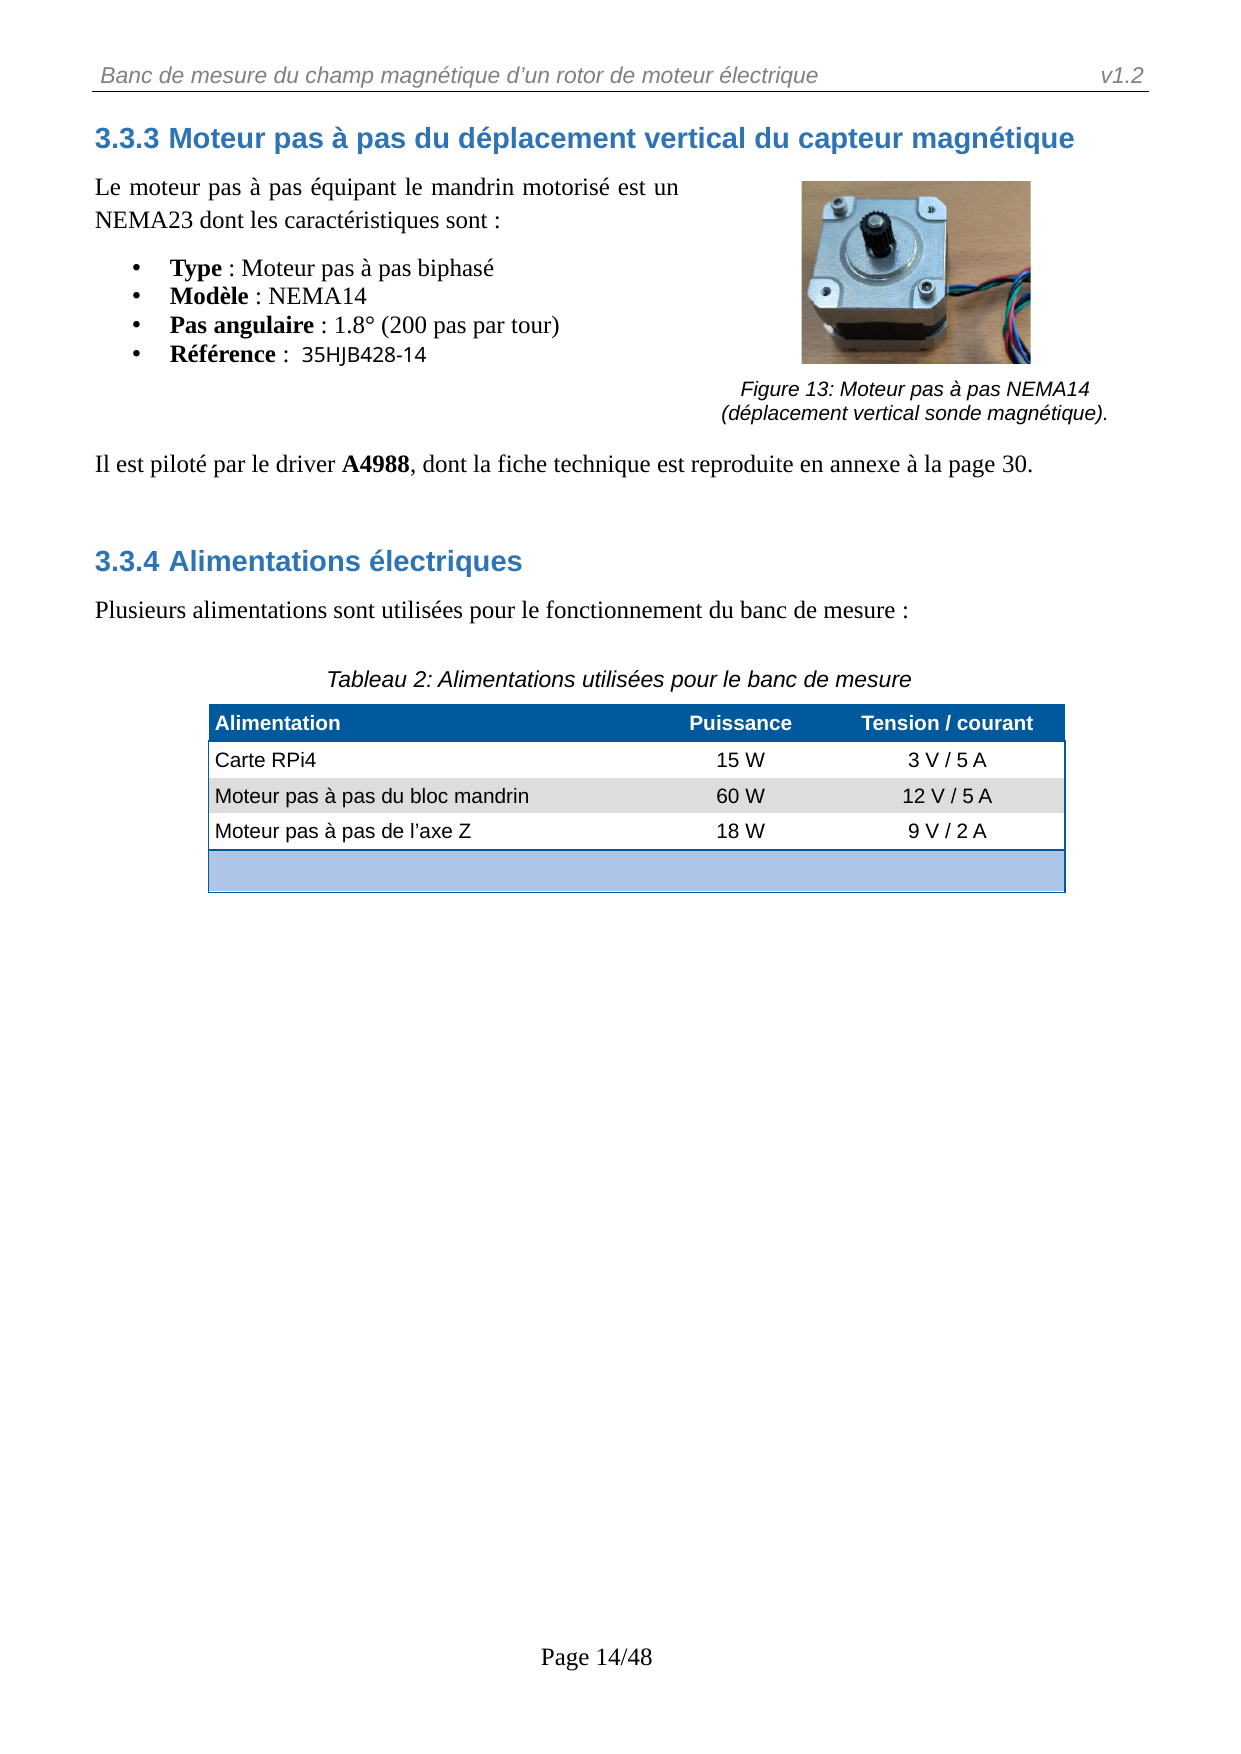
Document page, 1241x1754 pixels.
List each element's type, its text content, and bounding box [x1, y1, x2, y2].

subtitle Alimentations électriques [94, 544, 1146, 578]
table_cell 15 W [652, 742, 829, 778]
table_header Alimentation [209, 704, 652, 740]
table_cell Moteur pas à pas de l’axe Z [209, 814, 652, 849]
table_cell 3 V / 5 A [829, 742, 1064, 778]
table_cell Moteur pas à pas du bloc mandrin [209, 778, 652, 813]
table_header Tension / courant [829, 704, 1065, 740]
list Pas angulaire : 1.8° (200 pas par tour) [132, 310, 692, 339]
picture [801, 181, 1031, 364]
text Tableau 2: Alimentations utilisées pour le banc de mesure [94, 666, 1146, 692]
table_cell [829, 851, 1064, 891]
list Type : Moteur pas à pas biphasé [132, 253, 692, 281]
text Figure 13: Moteur pas à pas NEMA14 (déplacement vertical sonde magnétique). [692, 377, 1140, 424]
list Référence : 35HJB428-14 [132, 339, 692, 368]
text Le moteur pas à pas équipant le mandrin motorisé est un NEMA23 dont les caractéristiques sont : [94, 169, 1146, 377]
table_cell [652, 851, 829, 891]
table_cell 18 W [652, 814, 829, 849]
table_cell 12 V / 5 A [829, 778, 1064, 813]
list Modèle : NEMA14 [132, 281, 692, 310]
text Il est piloté par le driver A4988, dont la fiche technique est reproduite en annexe à la page 30. [94, 449, 1146, 478]
table_cell 9 V / 2 A [829, 814, 1064, 849]
table_cell [209, 851, 652, 891]
table_cell 60 W [652, 778, 829, 813]
table_cell Carte RPi4 [209, 742, 652, 778]
subtitle Moteur pas à pas du déplacement vertical du capteur magnétique [94, 121, 1146, 154]
text Plusieurs alimentations sont utilisées pour le fonctionnement du banc de mesure : [94, 596, 1146, 624]
table_header Puissance [652, 704, 829, 740]
